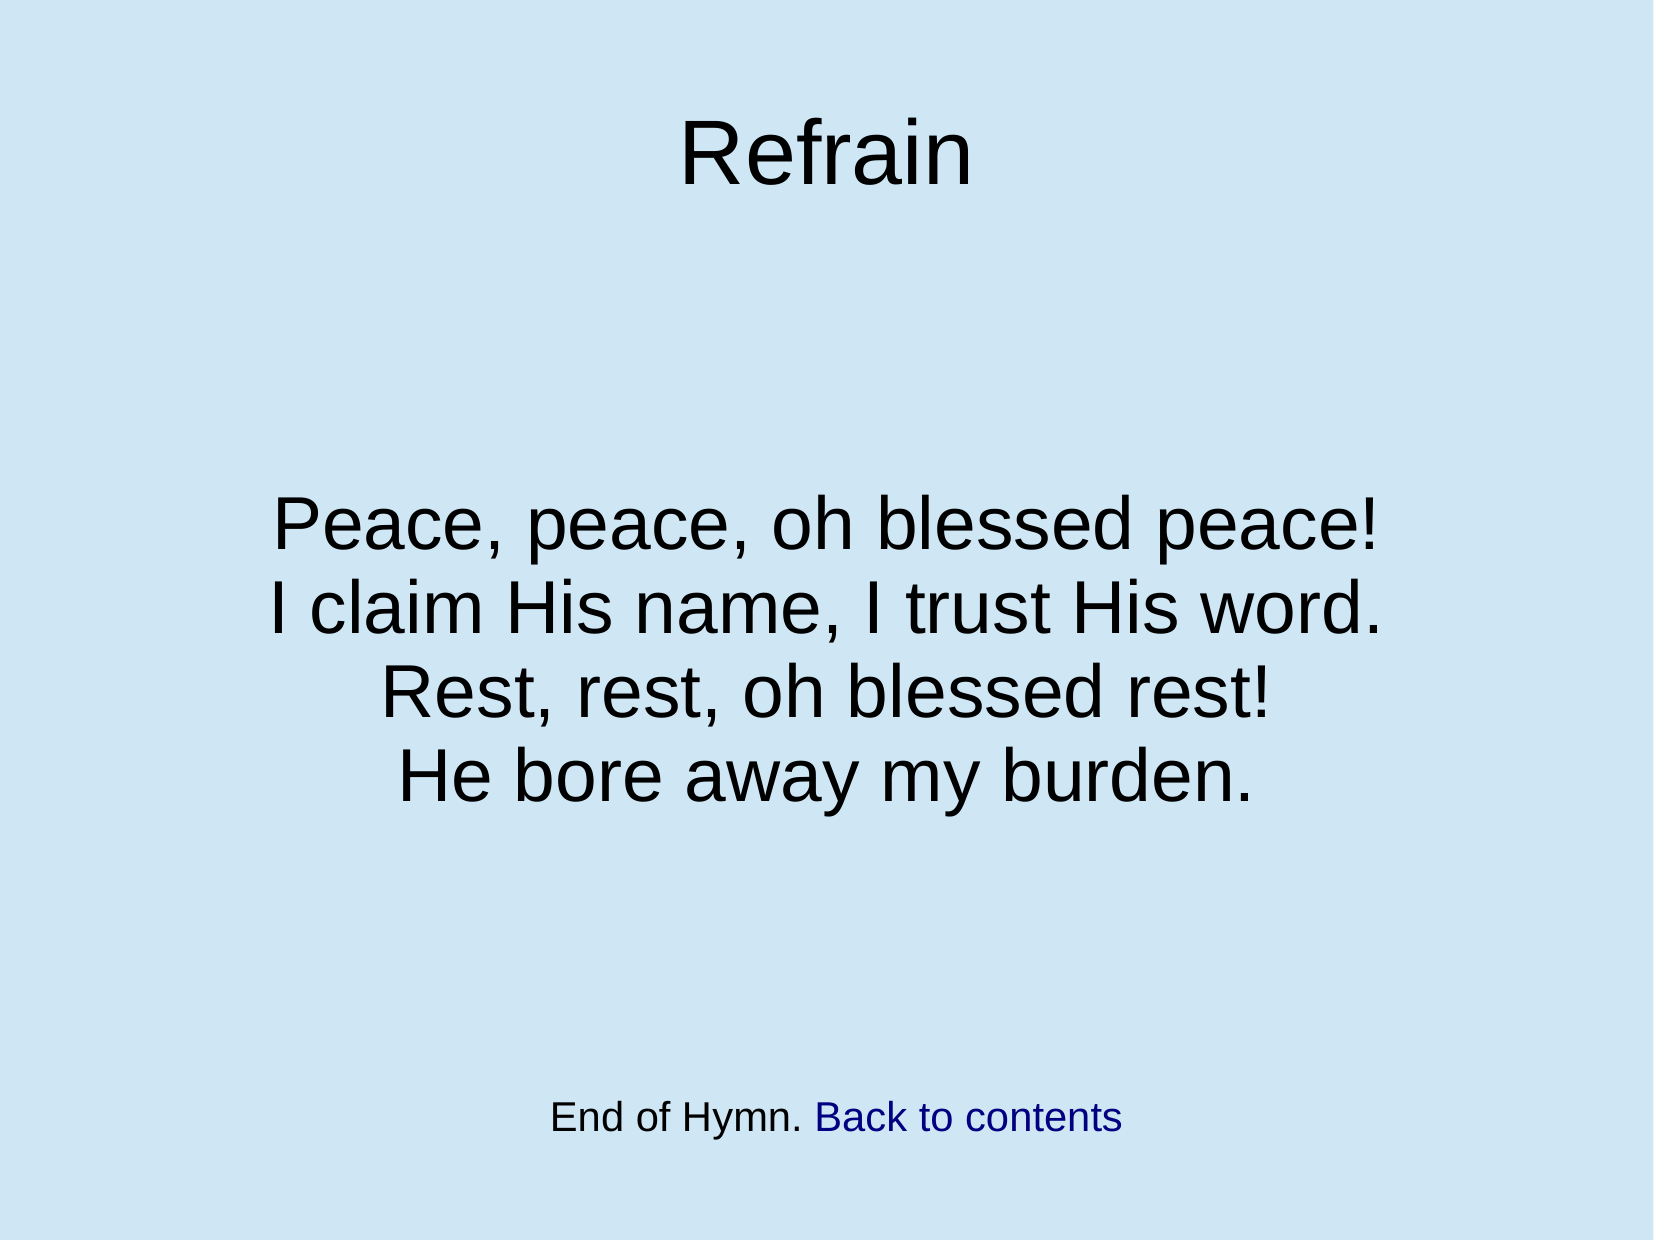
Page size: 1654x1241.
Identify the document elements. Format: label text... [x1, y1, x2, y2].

text_box End of Hymn. Back to contents [83, 1071, 1572, 1146]
title Refrain [82, 49, 1571, 257]
subtitle Peace, peace, oh blessed peace! I claim His name, I trust His word. Rest, rest, oh blessed rest! He bore away my burden. [82, 290, 1571, 1010]
